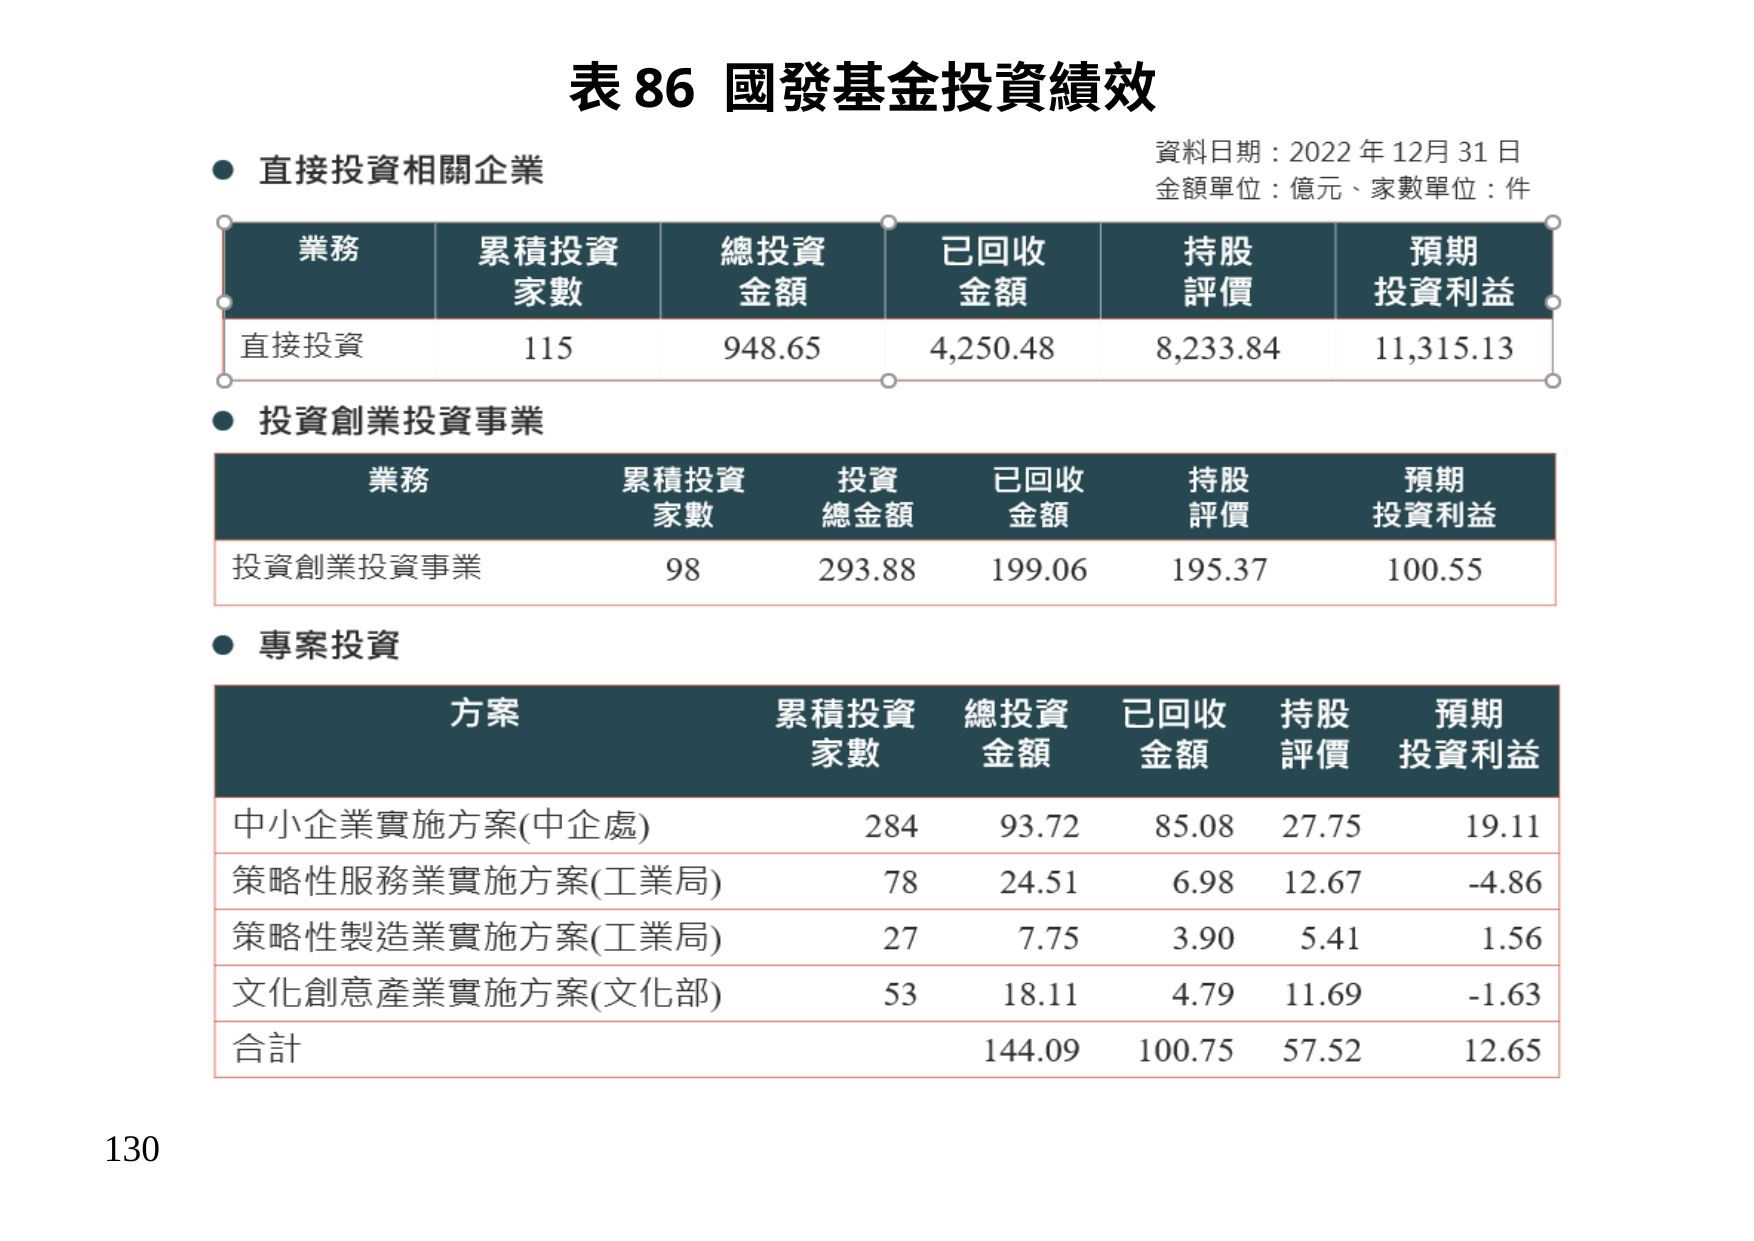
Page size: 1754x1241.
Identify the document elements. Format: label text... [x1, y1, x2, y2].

text 表86 國發基金投資績效 [86, 61, 1639, 121]
picture [178, 121, 1594, 1091]
